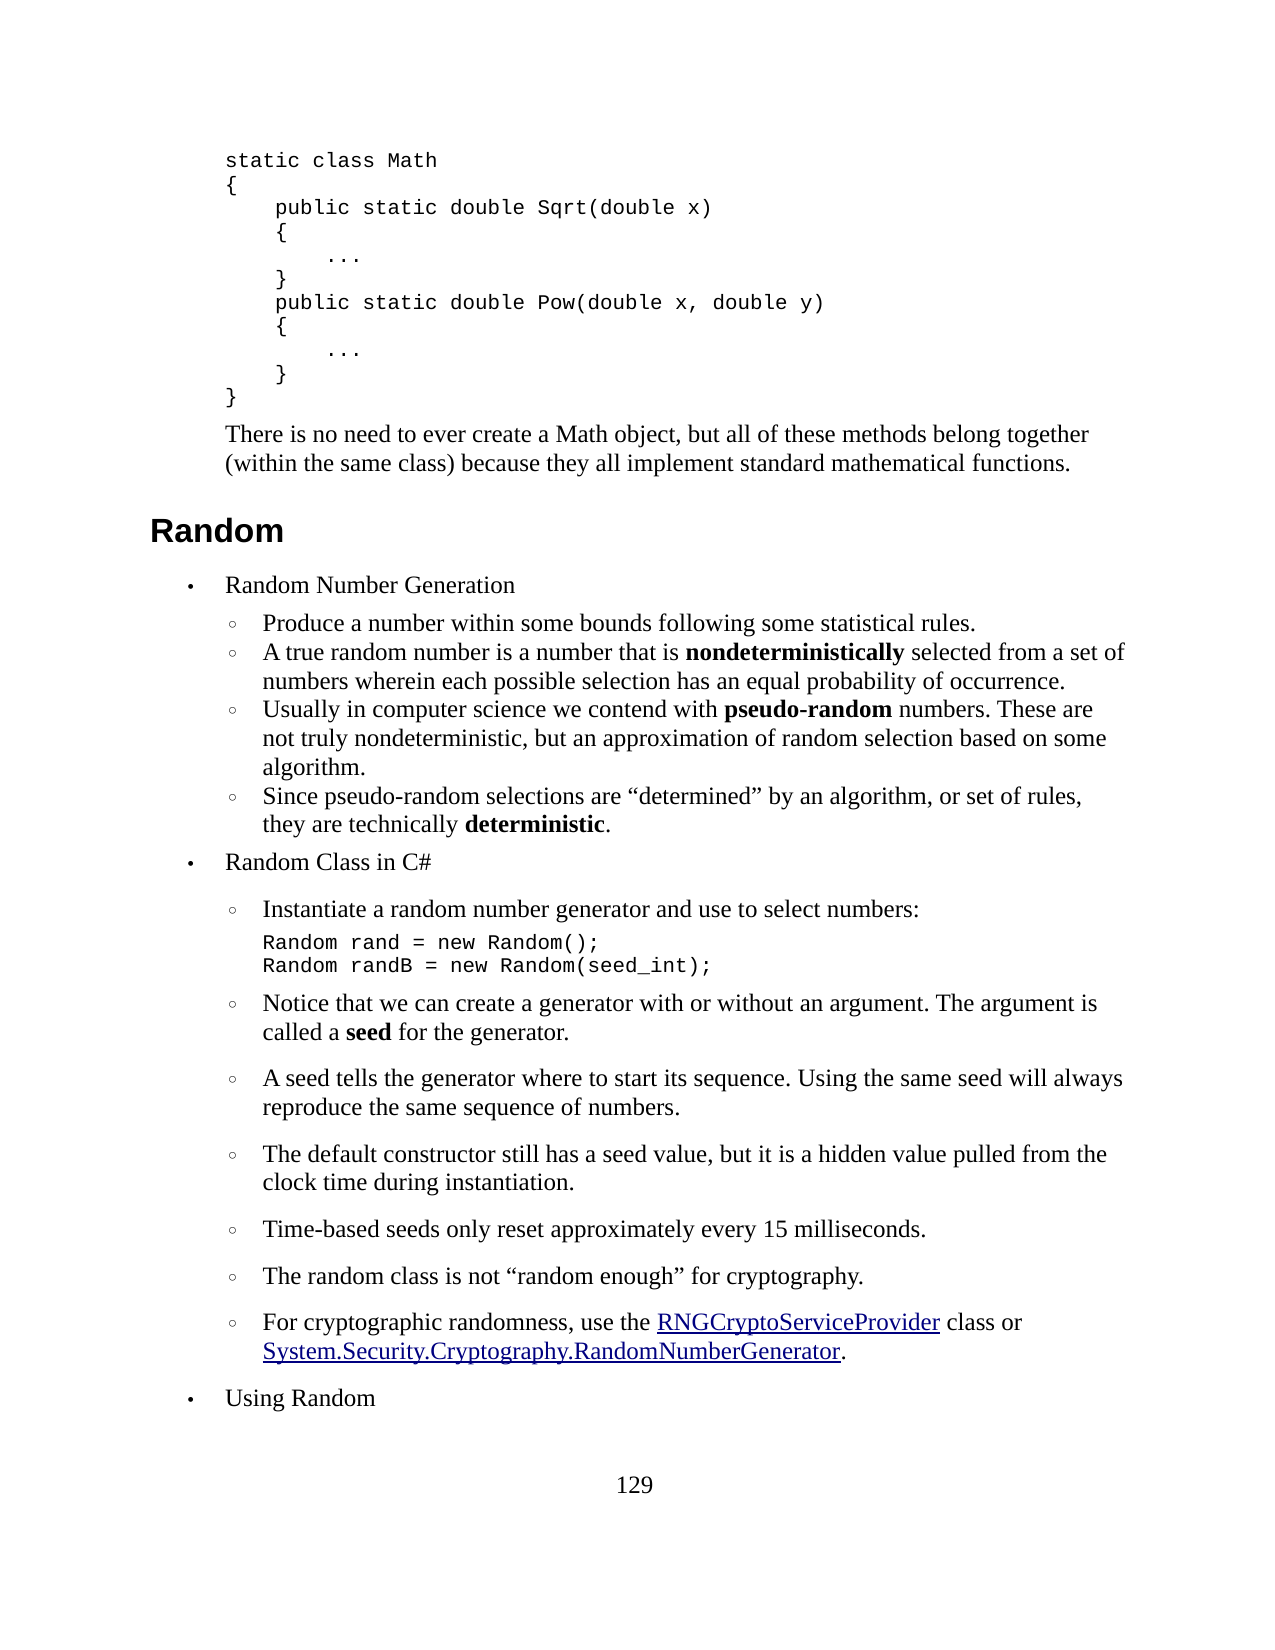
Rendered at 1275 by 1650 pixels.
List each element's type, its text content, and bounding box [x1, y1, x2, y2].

list public static double Pow(double x, double y) [187, 292, 1125, 316]
list Notice that we can create a generator with or without an argument. The argument is called a seed for the generator. [225, 988, 1125, 1045]
list } [187, 386, 1125, 410]
list } [187, 268, 1125, 292]
list Random rand = new Random(); [225, 932, 1125, 955]
list A true random number is a number that is nondeterministically selected from a set of numbers wherein each possible selection has an equal probability of occurrence. [225, 637, 1125, 694]
list Random Number Generation [187, 571, 1125, 599]
list The random class is not “random enough” for cryptography. [225, 1261, 1125, 1289]
list static class Math [187, 150, 1125, 174]
list { [187, 316, 1125, 339]
list ... [187, 339, 1125, 363]
list For cryptographic randomness, use the RNGCryptoServiceProvider class or System.Security.Cryptography.RandomNumberGenerator. [225, 1307, 1125, 1365]
list } [187, 363, 1125, 386]
list Since pseudo-random selections are “determined” by an algorithm, or set of rules, they are technically deterministic. [225, 781, 1125, 838]
list There is no need to ever create a Math object, but all of these methods belong together (within the same class) because they all implement standard mathematical functions. [187, 419, 1125, 477]
list Random randB = new Random(seed_int); [225, 955, 1125, 979]
list { [187, 221, 1125, 244]
list Usually in computer science we contend with pseudo-random numbers. These are not truly nondeterministic, but an approximation of random selection based on some algorithm. [225, 694, 1125, 781]
list ... [187, 244, 1125, 268]
list Random Class in C# [187, 847, 1125, 876]
list Time-based seeds only reset approximately every 15 milliseconds. [225, 1214, 1125, 1243]
list A seed tells the generator where to start its sequence. Using the same seed will always reproduce the same sequence of numbers. [225, 1063, 1125, 1121]
subtitle Random [150, 511, 1125, 549]
list Produce a number within some bounds following some statistical rules. [225, 608, 1125, 637]
list { [187, 174, 1125, 197]
list Using Random [187, 1383, 1125, 1412]
list public static double Sqrt(double x) [187, 197, 1125, 221]
list The default constructor still has a seed value, but it is a hidden value pulled from the clock time during instantiation. [225, 1139, 1125, 1196]
list Instantiate a random number generator and use to select numbers: [225, 894, 1125, 923]
